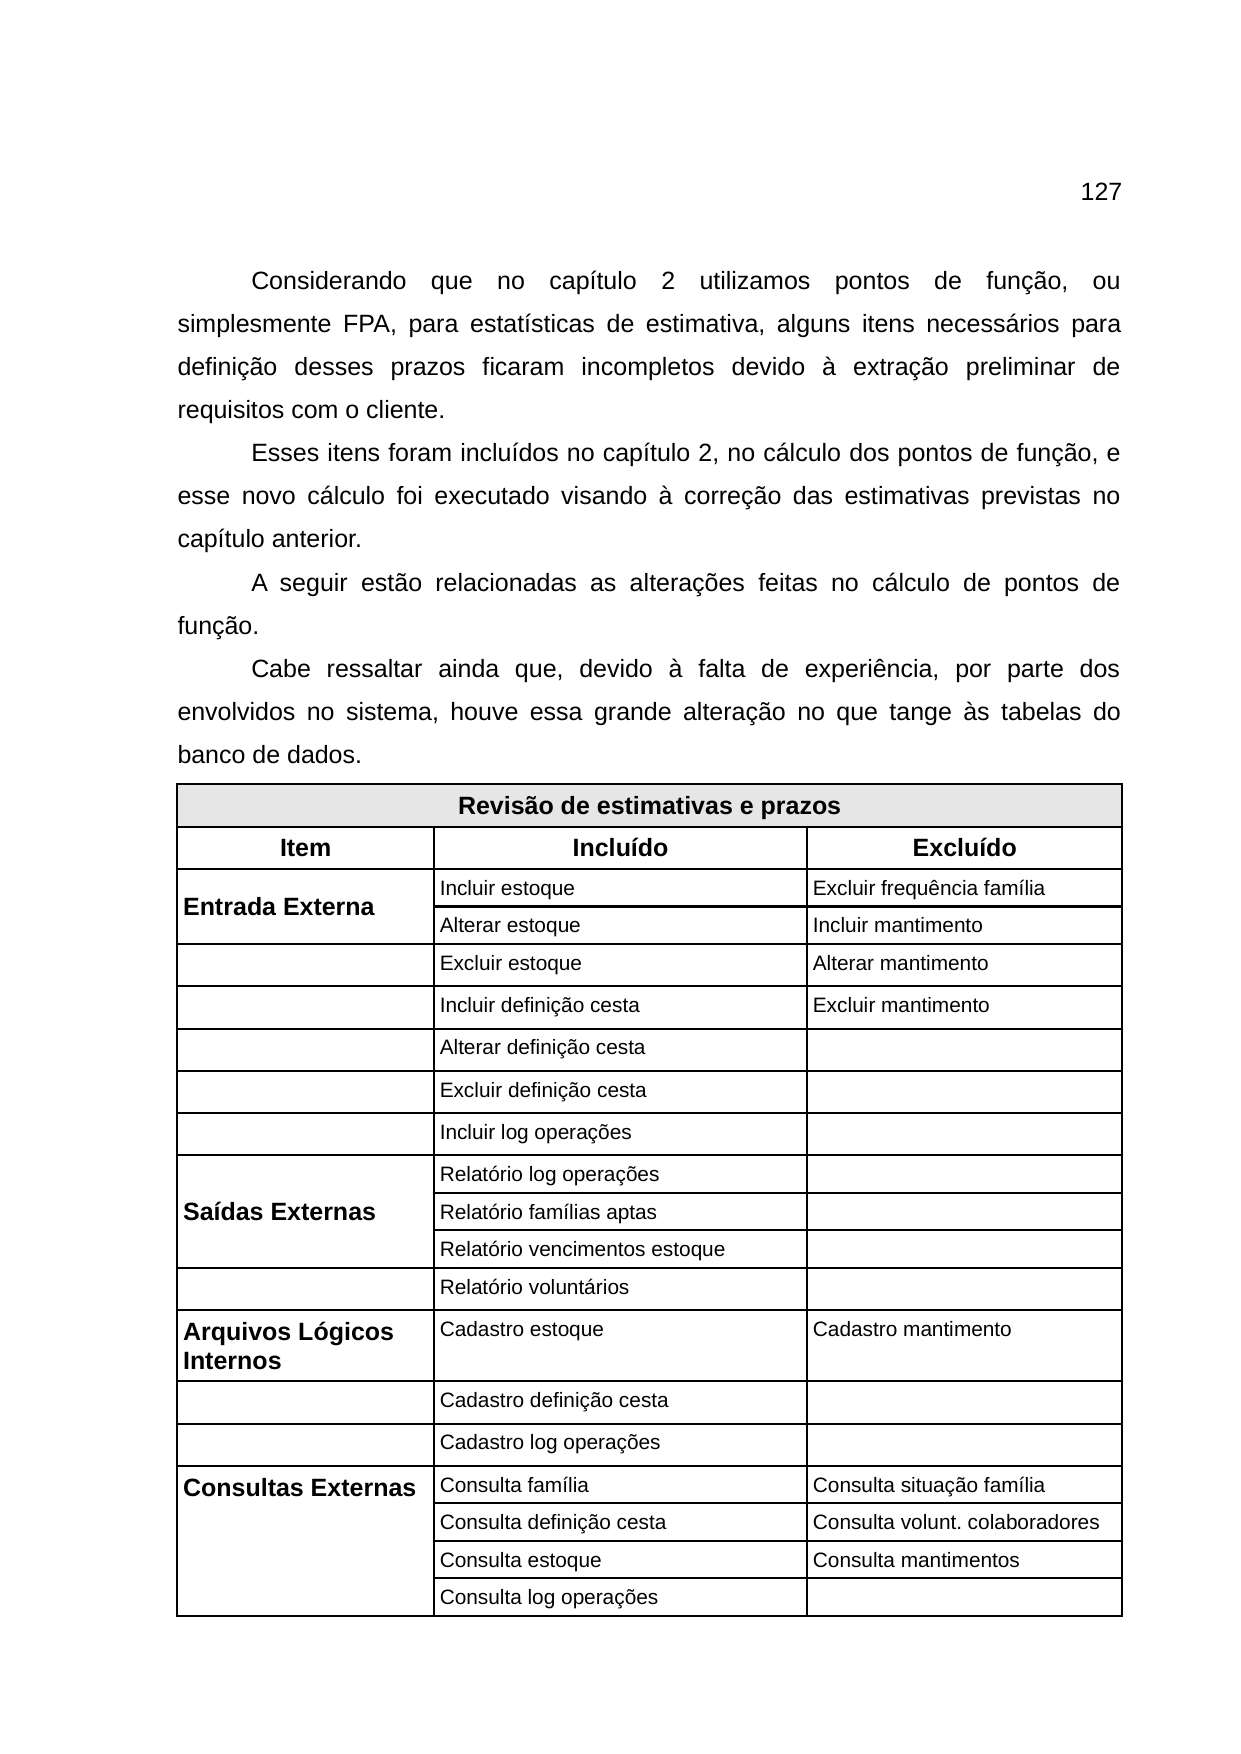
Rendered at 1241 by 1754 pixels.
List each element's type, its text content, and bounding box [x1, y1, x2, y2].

table_cell [808, 1194, 1121, 1229]
table_cell [178, 987, 433, 1027]
table_cell Incluir mantimento [808, 908, 1121, 943]
table_cell Cadastro estoque [435, 1311, 806, 1380]
table_cell Arquivos Lógicos Internos [178, 1311, 433, 1380]
table_cell Alterar definição cesta [435, 1030, 806, 1070]
table_cell Alterar estoque [435, 908, 806, 943]
table_cell Consultas Externas [178, 1467, 433, 1615]
text Esses itens foram incluídos no capítulo 2, no cálculo dos pontos de função, e esse novo cálculo foi executado visando à correção das estimativas previstas no capítulo anterior. [177, 438, 1122, 553]
table_cell Consulta log operações [435, 1579, 806, 1615]
table_cell [178, 1269, 433, 1309]
text Cabe ressaltar ainda que, devido à falta de experiência, por parte dos envolvidos no sistema, houve essa grande alteração no que tange às tabelas do banco de dados. [177, 654, 1122, 769]
table_cell [178, 1114, 433, 1154]
table_cell Excluído [808, 828, 1121, 868]
table_cell [178, 1072, 433, 1112]
table_cell Item [178, 828, 433, 868]
table_cell [808, 1425, 1121, 1465]
table_cell Excluir estoque [435, 945, 806, 985]
table_cell [808, 1030, 1121, 1070]
table_cell Relatório log operações [435, 1156, 806, 1192]
table_cell Incluir log operações [435, 1114, 806, 1154]
table_cell Alterar mantimento [808, 945, 1121, 985]
table_cell Relatório voluntários [435, 1269, 806, 1309]
table_cell [808, 1382, 1121, 1422]
table_cell Incluir estoque [435, 870, 806, 905]
table_cell Cadastro definição cesta [435, 1382, 806, 1422]
table_cell Entrada Externa [178, 870, 433, 943]
table_cell Cadastro mantimento [808, 1311, 1121, 1380]
table_cell [178, 945, 433, 985]
text A seguir estão relacionadas as alterações feitas no cálculo de pontos de função. [177, 568, 1122, 639]
table_cell Excluir frequência família [808, 870, 1121, 905]
table_cell Consulta mantimentos [808, 1542, 1121, 1577]
table_cell Consulta família [435, 1467, 806, 1502]
table_cell [808, 1156, 1121, 1192]
table_cell Consulta volunt. colaboradores [808, 1504, 1121, 1540]
table_cell [808, 1579, 1121, 1615]
table_cell Relatório vencimentos estoque [435, 1231, 806, 1267]
table_cell [178, 1382, 433, 1422]
table_cell Excluir definição cesta [435, 1072, 806, 1112]
table_cell Consulta situação família [808, 1467, 1121, 1502]
table_cell Incluir definição cesta [435, 987, 806, 1027]
table_cell Relatório famílias aptas [435, 1194, 806, 1229]
table_cell [808, 1114, 1121, 1154]
table_cell [808, 1269, 1121, 1309]
table_cell Saídas Externas [178, 1156, 433, 1267]
table_cell Excluir mantimento [808, 987, 1121, 1027]
table_cell [808, 1072, 1121, 1112]
table_cell Consulta estoque [435, 1542, 806, 1577]
table_cell [178, 1030, 433, 1070]
table_cell Incluído [435, 828, 806, 868]
table_cell [808, 1231, 1121, 1267]
table_cell Consulta definição cesta [435, 1504, 806, 1540]
table_cell Cadastro log operações [435, 1425, 806, 1465]
table_header Revisão de estimativas e prazos [178, 785, 1121, 826]
text Considerando que no capítulo 2 utilizamos pontos de função, ou simplesmente FPA, para estatísticas de estimativa, alguns itens necessários para definição desses prazos ficaram incompletos devido à extração preliminar de requisitos com o cliente. [177, 266, 1122, 424]
table_cell [178, 1425, 433, 1465]
